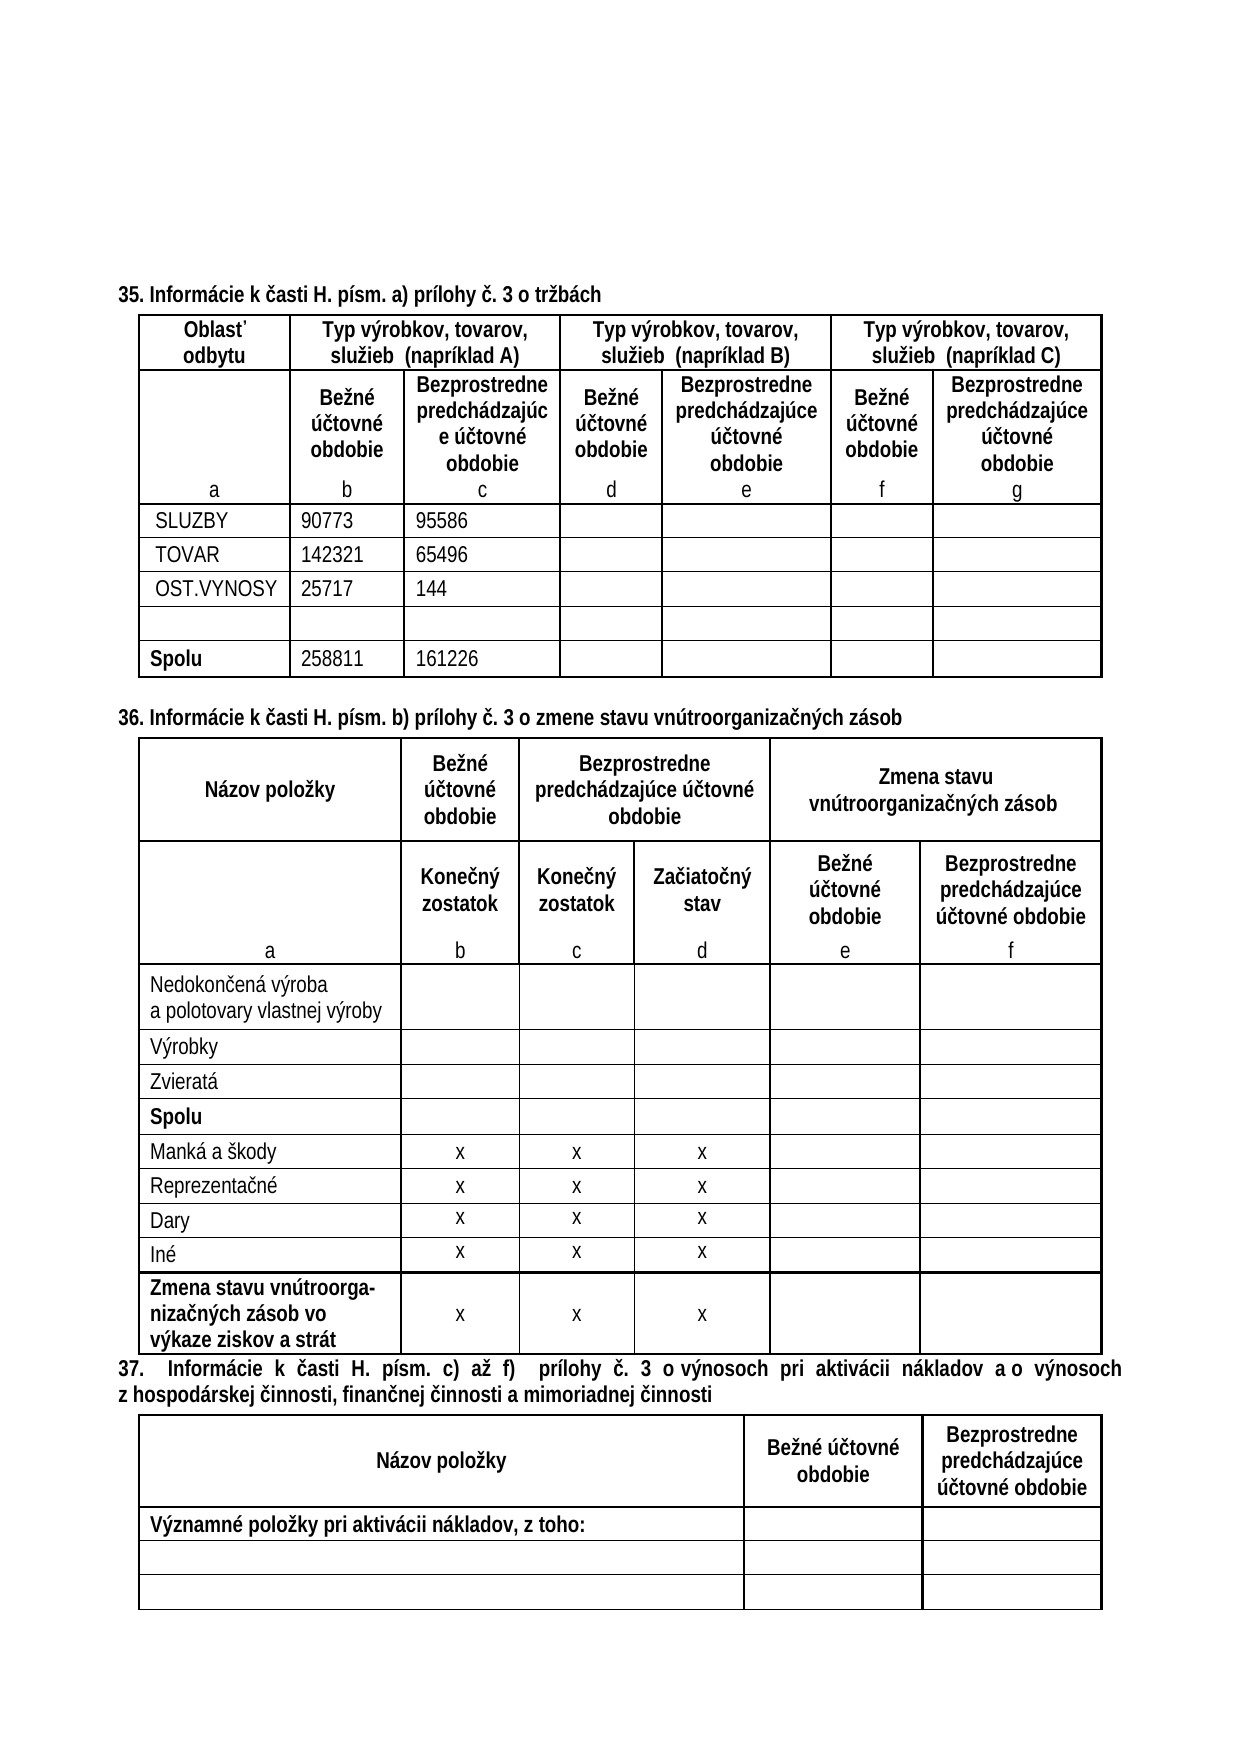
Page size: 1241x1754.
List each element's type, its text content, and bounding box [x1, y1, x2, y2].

table_cell [745, 1575, 921, 1609]
table_cell x [520, 1238, 634, 1271]
table_cell x [402, 1238, 519, 1271]
table_cell Spolu [140, 1099, 400, 1134]
table_cell x [520, 1169, 634, 1203]
table_cell [520, 1065, 634, 1098]
table_cell [520, 1030, 634, 1063]
table_header Názov položky [140, 739, 400, 840]
table_cell Iné [140, 1238, 400, 1271]
table_cell [663, 607, 830, 640]
text 35. Informácie k časti H. písm. a) prílohy č. 3 o tržbách [118, 281, 1122, 307]
table_cell Bezprostredne predchádzajúce účtovné obdobie [405, 371, 559, 476]
table_cell x [635, 1274, 769, 1352]
table_cell Bežné účtovné obdobie [771, 842, 919, 937]
table_header Typ výrobkov, tovarov, služieb (napríklad B) [561, 316, 830, 368]
table_cell [745, 1541, 921, 1574]
table_cell [663, 572, 830, 606]
table_header Bežné účtovné obdobie [745, 1416, 921, 1506]
table_cell Zvieratá [140, 1065, 400, 1098]
table_cell x [520, 1135, 634, 1168]
table_header Typ výrobkov, tovarov, služieb (napríklad A) [291, 316, 559, 368]
table_cell [520, 965, 634, 1029]
table_cell [832, 505, 932, 537]
table_cell [771, 1204, 919, 1237]
table_cell x [635, 1135, 769, 1168]
table_cell d [561, 476, 661, 502]
table_cell [771, 1169, 919, 1203]
table_header Bezprostredne predchádzajúce účtovné obdobie [924, 1416, 1100, 1506]
table_cell [921, 1238, 1100, 1271]
table_cell x [402, 1274, 519, 1352]
table_cell e [663, 476, 830, 502]
table_cell 144 [405, 572, 559, 606]
table_cell [663, 505, 830, 537]
table_cell [934, 572, 1100, 606]
table_cell Manká a škody [140, 1135, 400, 1168]
table_cell b [291, 476, 403, 502]
table_cell [635, 965, 769, 1029]
table_cell Konečný zostatok [402, 842, 518, 937]
table_cell [832, 641, 932, 676]
table_cell x [635, 1238, 769, 1271]
table_header Bezprostredne predchádzajúce účtovné obdobie [520, 739, 769, 840]
table_cell f [832, 476, 932, 502]
table_cell e [771, 937, 919, 963]
table_cell x [635, 1204, 769, 1237]
table_cell [561, 572, 661, 606]
table_cell Bezprostredne predchádzajúce účtovné obdobie [663, 371, 830, 476]
table_cell [771, 1238, 919, 1271]
table_cell Významné položky pri aktivácii nákladov, z toho: [140, 1508, 743, 1540]
table_cell [140, 842, 400, 937]
table_cell c [520, 937, 633, 963]
table_cell [402, 965, 519, 1029]
table_cell [405, 607, 559, 640]
table_cell [934, 538, 1100, 571]
table_cell [402, 1099, 519, 1134]
table_cell [635, 1065, 769, 1098]
table_header Bežné účtovné obdobie [402, 739, 518, 840]
table_cell Dary [140, 1204, 400, 1237]
table_cell Bežné účtovné obdobie [832, 371, 932, 476]
table_cell [140, 1541, 743, 1574]
table_header Zmena stavu vnútroorganizačných zásob [771, 739, 1100, 840]
table_cell x [402, 1169, 519, 1203]
table_cell Začiatočný stav [635, 842, 769, 937]
table_cell [561, 538, 661, 571]
table_header Typ výrobkov, tovarov, služieb (napríklad C) [832, 316, 1100, 368]
table_cell d [635, 937, 769, 963]
table_cell x [520, 1204, 634, 1237]
table_cell [921, 1169, 1100, 1203]
text 36. Informácie k časti H. písm. b) prílohy č. 3 o zmene stavu vnútroorganizačných zásob [118, 704, 1122, 731]
table_cell 142321 [291, 538, 403, 571]
table_cell [921, 1204, 1100, 1237]
table_cell Zmena stavu vnútroorga-nizačných zásob vo výkaze ziskov a strát [140, 1274, 400, 1352]
table_cell 65496 [405, 538, 559, 571]
table_cell f [921, 937, 1100, 963]
table_cell x [520, 1274, 634, 1352]
table_cell [663, 538, 830, 571]
table_cell Bežné účtovné obdobie [561, 371, 661, 476]
table_cell Bezprostredne predchádzajúce účtovné obdobie [921, 842, 1100, 937]
table_cell [921, 965, 1100, 1029]
table_cell [635, 1099, 769, 1134]
table_cell [402, 1065, 519, 1098]
table_cell 90773 [291, 505, 403, 537]
table_cell [771, 1274, 919, 1352]
table_cell [520, 1099, 634, 1134]
table_cell b [402, 937, 518, 963]
table_cell Spolu [140, 641, 289, 676]
table_cell [402, 1030, 519, 1063]
table_cell [934, 505, 1100, 537]
table_cell [771, 1135, 919, 1168]
table_cell a [140, 937, 400, 963]
table_cell [832, 572, 932, 606]
table_cell SLUZBY [140, 505, 289, 537]
table_cell [291, 607, 403, 640]
table_cell x [635, 1169, 769, 1203]
table_cell x [402, 1204, 519, 1237]
table_cell 258811 [291, 641, 403, 676]
table_cell Výrobky [140, 1030, 400, 1063]
table_cell [663, 641, 830, 676]
table_cell [140, 371, 289, 476]
table_cell 161226 [405, 641, 559, 676]
table_cell 95586 [405, 505, 559, 537]
table_cell c [405, 476, 559, 502]
table_cell [140, 607, 289, 640]
table_cell [561, 505, 661, 537]
table_cell [921, 1274, 1100, 1352]
table_cell [771, 1065, 919, 1098]
table_cell [921, 1065, 1100, 1098]
table_header Názov položky [140, 1416, 743, 1506]
table_cell [832, 538, 932, 571]
table_cell Bežné účtovné obdobie [291, 371, 403, 476]
table_cell [635, 1030, 769, 1063]
table_cell [771, 965, 919, 1029]
table_cell Reprezentačné [140, 1169, 400, 1203]
table_cell a [140, 476, 289, 502]
table_cell TOVAR [140, 538, 289, 571]
table_cell [921, 1135, 1100, 1168]
table_cell [934, 641, 1100, 676]
table_cell [921, 1030, 1100, 1063]
table_cell [745, 1508, 921, 1540]
table_cell [924, 1541, 1100, 1574]
table_cell [921, 1099, 1100, 1134]
table_cell [924, 1575, 1100, 1609]
table_cell [924, 1508, 1100, 1540]
table_cell 25717 [291, 572, 403, 606]
table_cell x [402, 1135, 519, 1168]
text 37. Informácie k časti H. písm. c) až f) prílohy č. 3 o výnosoch pri aktivácii nákladov a o výnosoch z hospodárskej činnosti, finančnej činnosti a mimoriadnej činnosti [118, 1354, 1122, 1407]
table_cell [561, 641, 661, 676]
table_cell [140, 1575, 743, 1609]
table_cell OST.VYNOSY [140, 572, 289, 606]
table_cell [771, 1030, 919, 1063]
table_cell Bezprostredne predchádzajúce účtovné obdobie [934, 371, 1100, 476]
table_cell [771, 1099, 919, 1134]
table_cell g [934, 476, 1100, 502]
table_cell [561, 607, 661, 640]
table_header Oblasť odbytu [140, 316, 289, 368]
table_cell Konečný zostatok [520, 842, 633, 937]
table_cell [934, 607, 1100, 640]
table_cell Nedokončená výroba a polotovary vlastnej výroby [140, 965, 400, 1029]
table_cell [832, 607, 932, 640]
